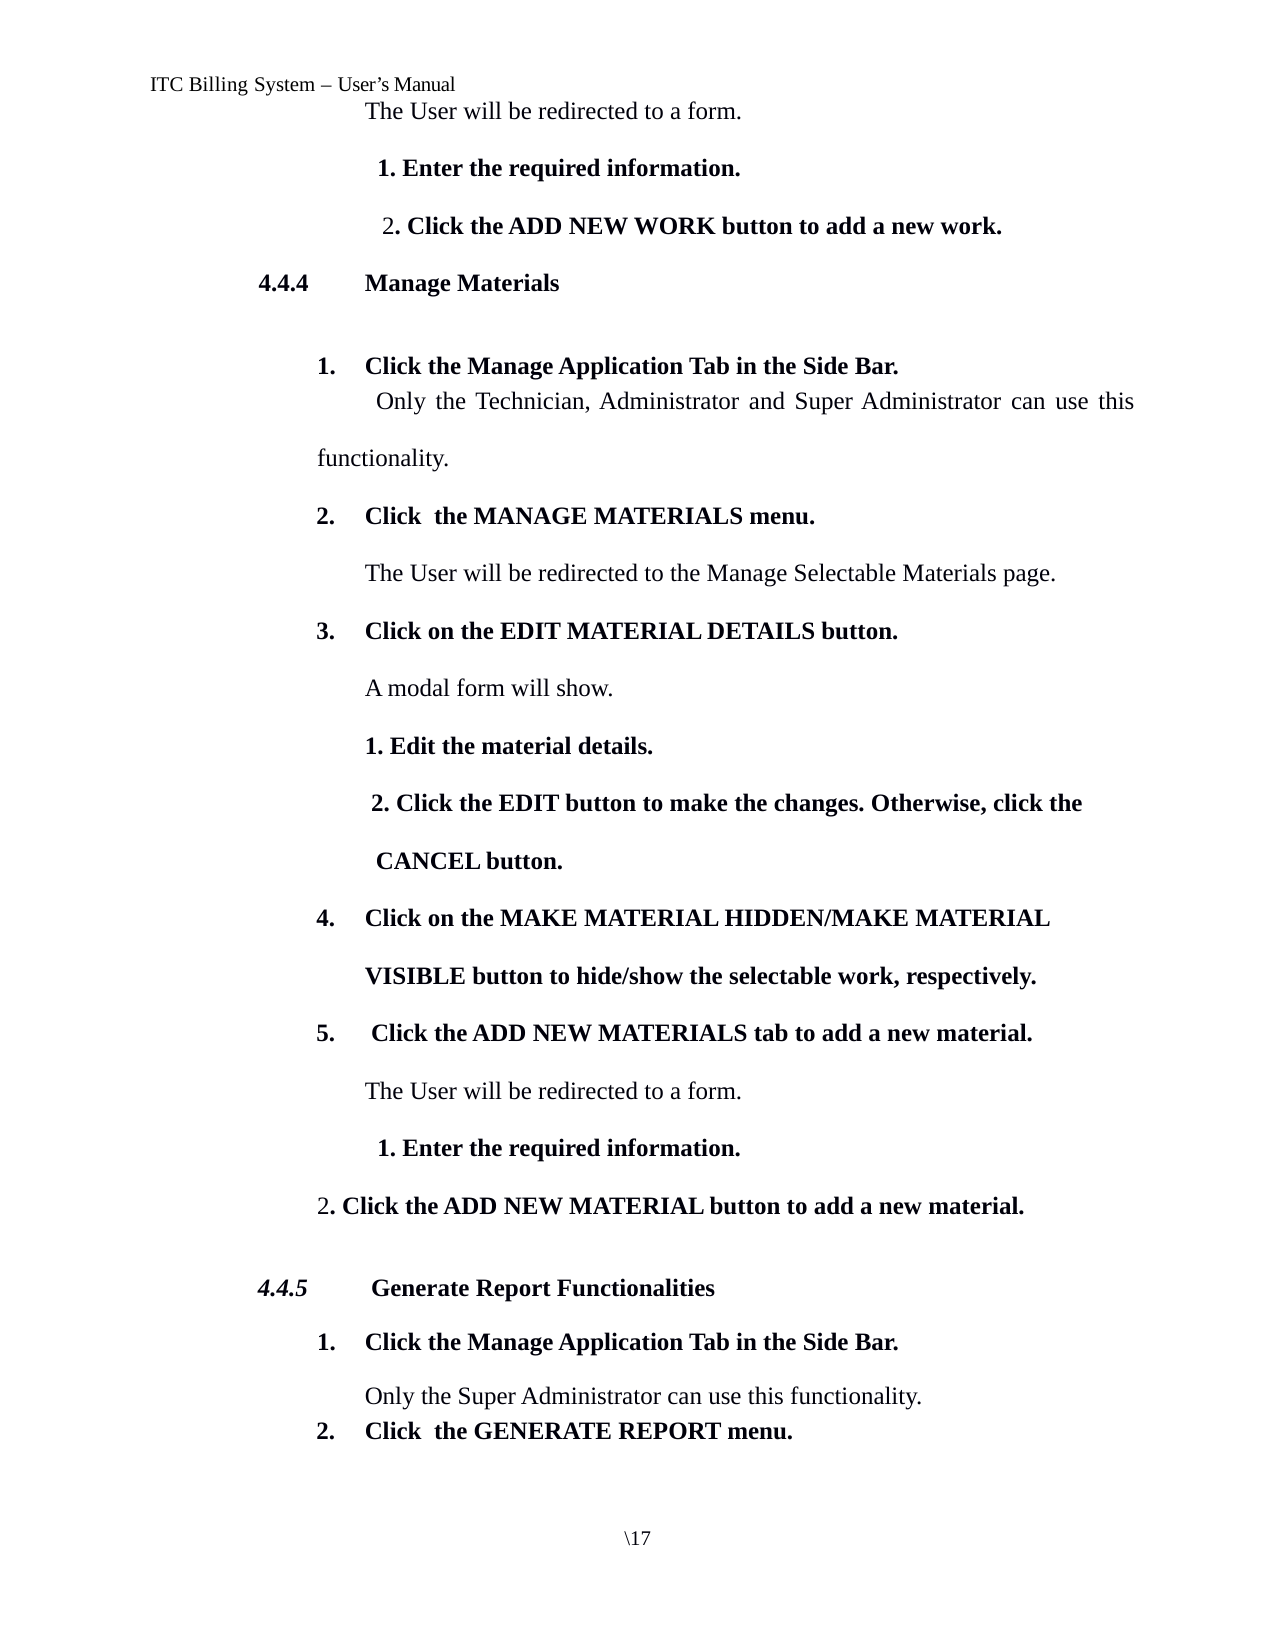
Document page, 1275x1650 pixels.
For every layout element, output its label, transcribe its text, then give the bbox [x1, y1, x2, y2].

text 2. Click the GENERATE REPORT menu. [258, 1416, 1135, 1444]
text 1. Click the Manage Application Tab in the Side Bar. [258, 1327, 1135, 1356]
text 1. Enter the required information. [317, 153, 1135, 182]
text 1. Click the Manage Application Tab in the Side Bar. [258, 351, 1135, 379]
subtitle 4.4.5 Generate Report Functionalities [258, 1273, 1135, 1302]
text 4.4.4 Manage Materials [139, 268, 1135, 297]
text 5. Click the ADD NEW MATERIALS tab to add a new material. [139, 1018, 1135, 1047]
text 1. Enter the required information. [317, 1133, 1135, 1162]
text The User will be redirected to a form. [311, 96, 1135, 124]
text 3. Click on the EDIT MATERIAL DETAILS button. [258, 616, 1135, 644]
text Only the Super Administrator can use this functionality. [258, 1381, 1135, 1409]
text A modal form will show. [317, 673, 1135, 702]
text Only the Technician, Administrator and Super Administrator can use this functionality. [317, 386, 1135, 472]
text 2. Click the MANAGE MATERIALS menu. [258, 501, 1135, 529]
text 2. Click the ADD NEW MATERIAL button to add a new material. [317, 1191, 1135, 1219]
text 2. Click the EDIT button to make the changes. Otherwise, click the CANCEL button. [139, 788, 1135, 874]
text 1. Edit the material details. [317, 731, 1135, 759]
text 2. Click the ADD NEW WORK button to add a new work. [317, 211, 1135, 239]
text 4. Click on the MAKE MATERIAL HIDDEN/MAKE MATERIAL VISIBLE button to hide/show the selectable work, respectively. [258, 903, 1135, 989]
text The User will be redirected to a form. [311, 1076, 1135, 1104]
text The User will be redirected to the Manage Selectable Materials page. [258, 558, 1135, 587]
